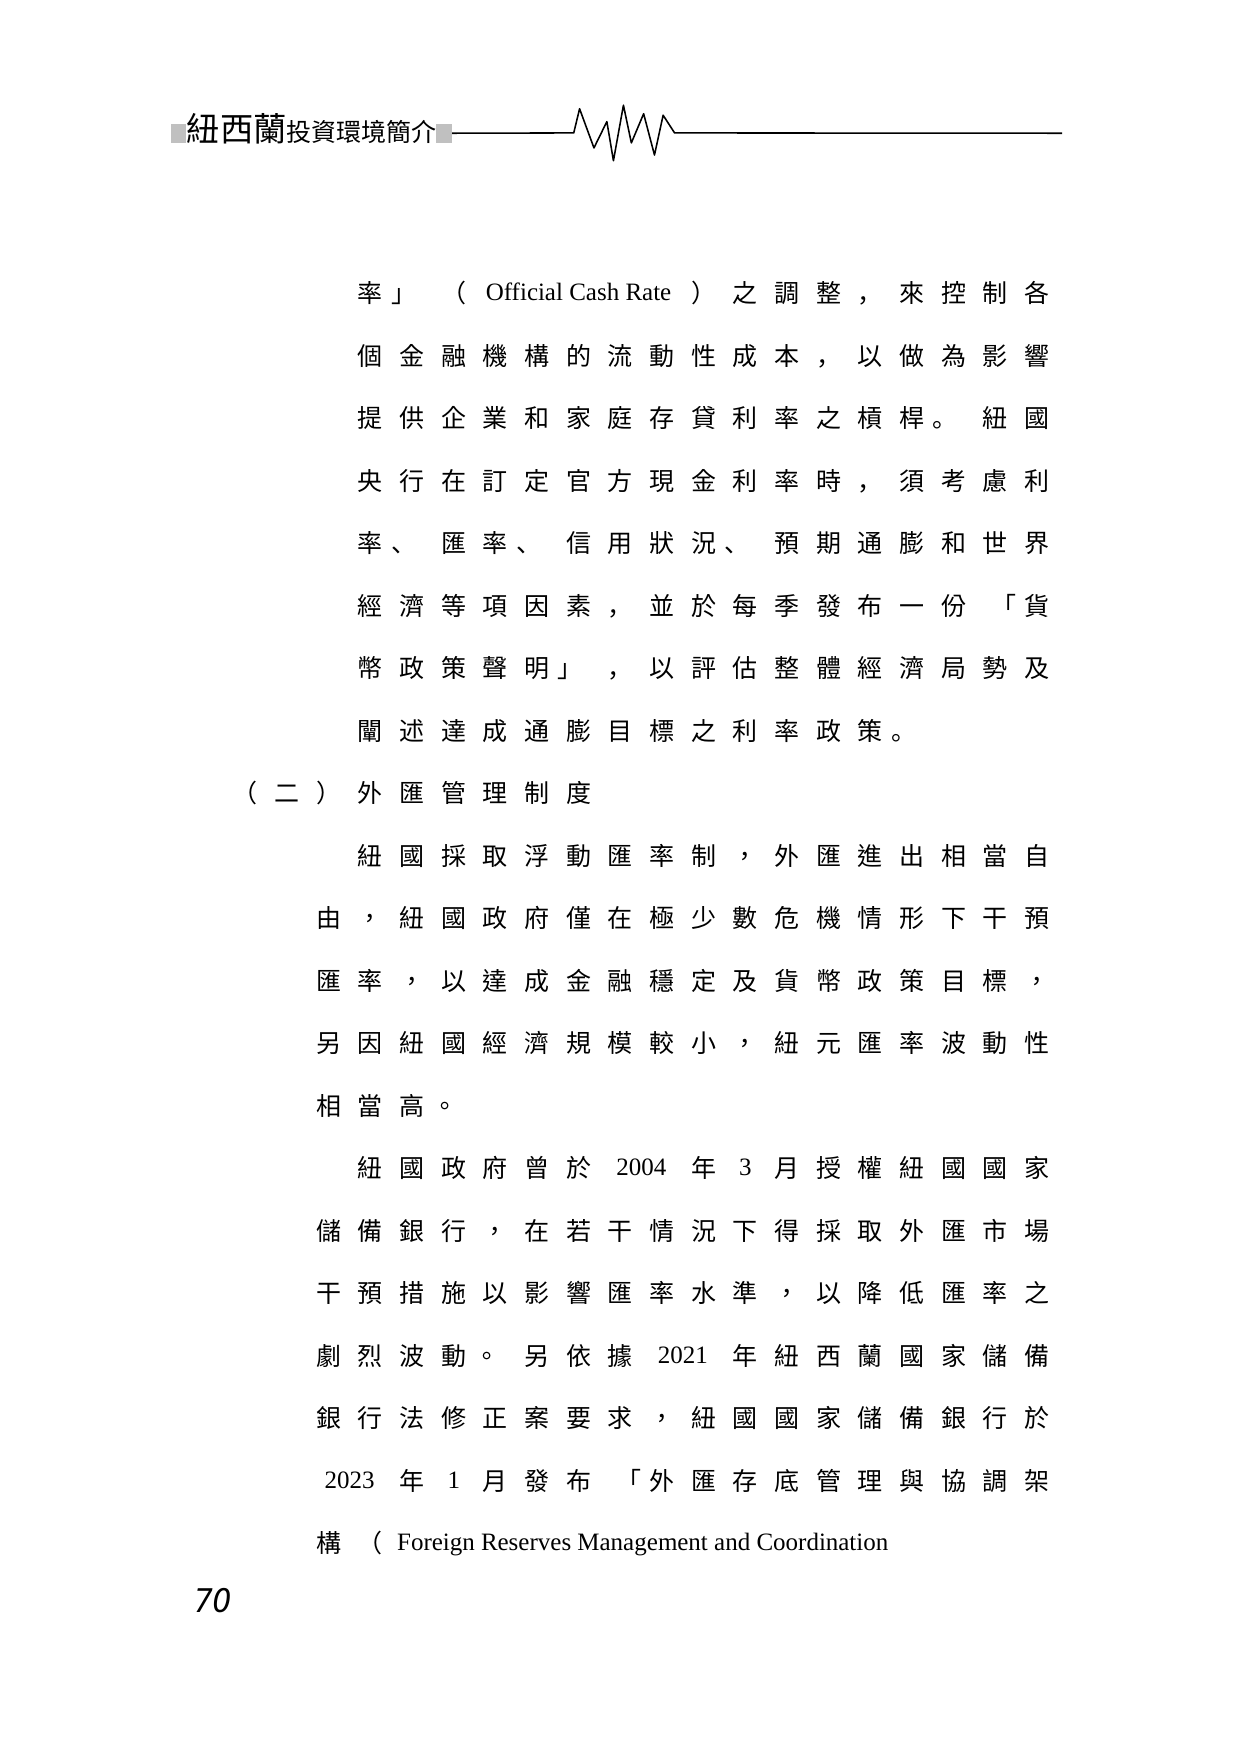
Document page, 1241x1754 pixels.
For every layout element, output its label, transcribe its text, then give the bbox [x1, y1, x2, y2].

text 率」（Official Cash Rate）之調整，來控制各個金融機構的流動性成本，以做為影響提供企業和家庭存貸利率之槓桿。紐國央行在訂定官方現金利率時，須考慮利率、匯率、信用狀況、預期通膨和世界經濟等項因素，並於每季發布一份「貨幣政策聲明」，以評估整體經濟局勢及闡述達成通膨目標之利率政策。 [281, 250, 1058, 750]
text 紐國採取浮動匯率制，外匯進出相當自由，紐國政府僅在極少數危機情形下干預匯率，以達成金融穩定及貨幣政策目標，另因紐國經濟規模較小，紐元匯率波動性相當高。 [281, 813, 1058, 1125]
text 紐國政府曾於2004年3月授權紐國國家儲備銀行，在若干情況下得採取外匯市場干預措施以影響匯率水準，以降低匯率之劇烈波動。另依據2021年紐西蘭國家儲備銀行法修正案要求，紐國國家儲備銀行於2023年1月發布「外匯存底管理與協調架構（Foreign Reserves Management and Coordination [281, 1125, 1058, 1563]
text （二）外匯管理制度 [207, 750, 1058, 813]
